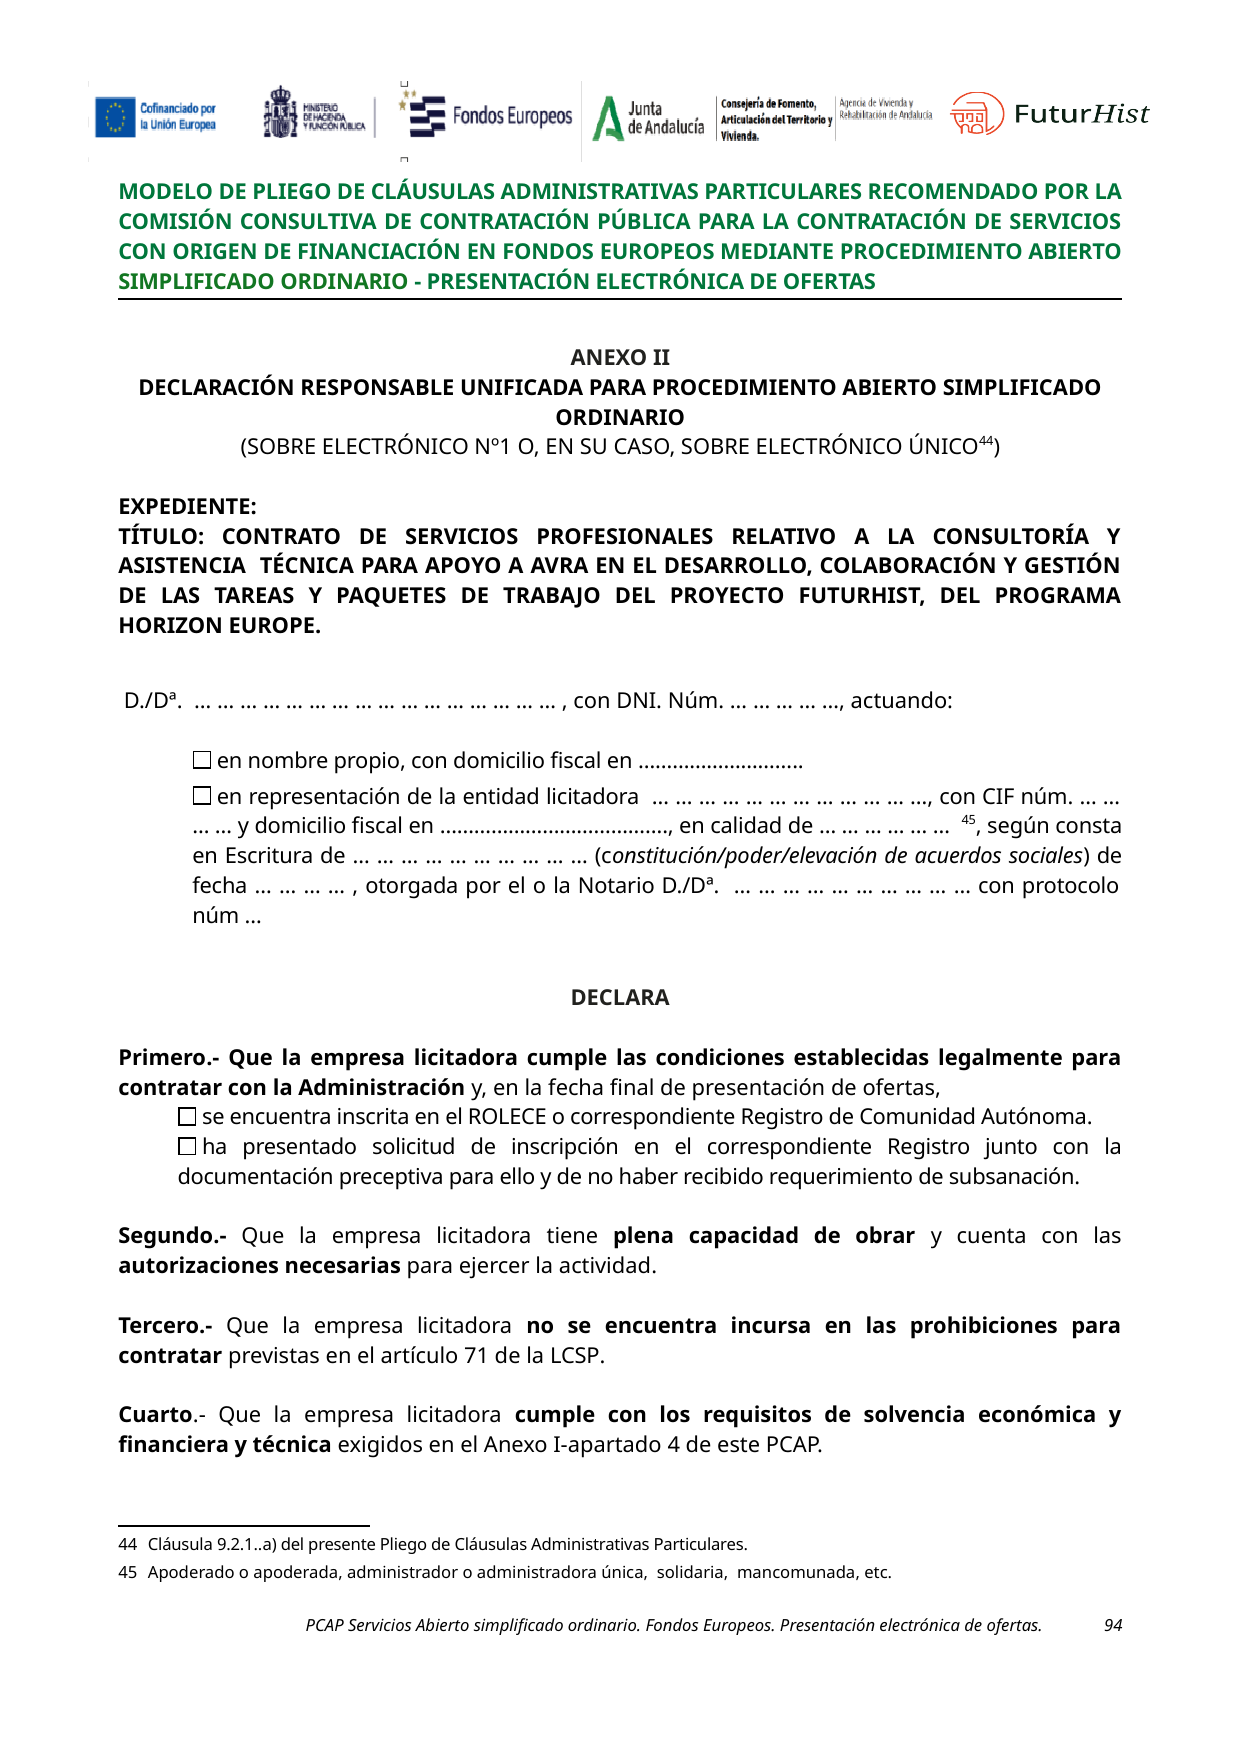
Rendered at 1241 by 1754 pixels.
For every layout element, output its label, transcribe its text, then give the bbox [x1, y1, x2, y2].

text D./Dª. … … … … … … … … … … … … … … … … , con DNI. Núm. … … … … …, actuando: [118, 685, 1122, 715]
text Tercero.- Que la empresa licitadora no se encuentra incursa en las prohibiciones para contratar previstas en el artículo 71 de la LCSP. [118, 1310, 1122, 1369]
text DECLARA [118, 982, 1122, 1012]
text (SOBRE ELECTRÓNICO Nº1 O, EN SU CASO, SOBRE ELECTRÓNICO ÚNICO) [118, 431, 1122, 461]
text EXPEDIENTE: [118, 491, 1122, 521]
text en nombre propio, con domicilio fiscal en ……………………….. [192, 745, 1122, 775]
text MODELO DE PLIEGO DE CLÁUSULAS ADMINISTRATIVAS PARTICULARES RECOMENDADO POR LA COMISIÓN CONSULTIVA DE CONTRATACIÓN PÚBLICA PARA LA CONTRATACIÓN DE SERVICIOS CON ORIGEN DE FINANCIACIÓN EN FONDOS EUROPEOS MEDIANTE PROCEDIMIENTO ABIERTO SIMPLIFICADO ORDINARIO - PRESENTACIÓN ELECTRÓNICA DE OFERTAS [118, 176, 1122, 298]
text Segundo.- Que la empresa licitadora tiene plena capacidad de obrar y cuenta con las autorizaciones necesarias para ejercer la actividad. [118, 1221, 1122, 1280]
list se encuentra inscrita en el ROLECE o correspondiente Registro de Comunidad Autónoma. [177, 1101, 1122, 1131]
text Apoderado o apoderada, administrador o administradora única, solidaria, mancomunada, etc. [118, 1561, 1122, 1584]
picture [88, 79, 943, 162]
list Primero.- Que la empresa licitadora cumple las condiciones establecidas legalmente para contratar con la Administración y, en la fecha final de presentación de ofertas, [118, 1042, 1122, 1101]
text TÍTULO: CONTRATO DE SERVICIOS PROFESIONALES RELATIVO A LA CONSULTORÍA Y ASISTENCIA TÉCNICA PARA APOYO A AVRA EN EL DESARROLLO, COLABORACIÓN Y GESTIÓN DE LAS TAREAS Y PAQUETES DE TRABAJO DEL PROYECTO FUTURHIST, DEL PROGRAMA HORIZON EUROPE. [118, 521, 1122, 640]
text DECLARACIÓN RESPONSABLE UNIFICADA PARA PROCEDIMIENTO ABIERTO SIMPLIFICADO ORDINARIO [118, 372, 1122, 431]
text ANEXO II [118, 342, 1122, 372]
list ha presentado solicitud de inscripción en el correspondiente Registro junto con la documentación preceptiva para ello y de no haber recibido requerimiento de subsanación. [177, 1131, 1122, 1191]
text en representación de la entidad licitadora … … … … … … … … … … … …, con CIF núm. … … … … y domicilio fiscal en …………………………………., en calidad de … … … … … … , según consta en Escritura de … … … … … … … … … … (constitución/poder/elevación de acuerdos sociales) de fecha … … … … , otorgada por el o la Notario D./Dª. … … … … … … … … … … con protocolo núm … [192, 781, 1122, 930]
picture [949, 92, 1150, 135]
text Cláusula 9.2.1..a) del presente Pliego de Cláusulas Administrativas Particulares. [118, 1532, 1122, 1555]
text Cuarto.- Que la empresa licitadora cumple con los requisitos de solvencia económica y financiera y técnica exigidos en el Anexo I-apartado 4 de este PCAP. [118, 1399, 1122, 1459]
